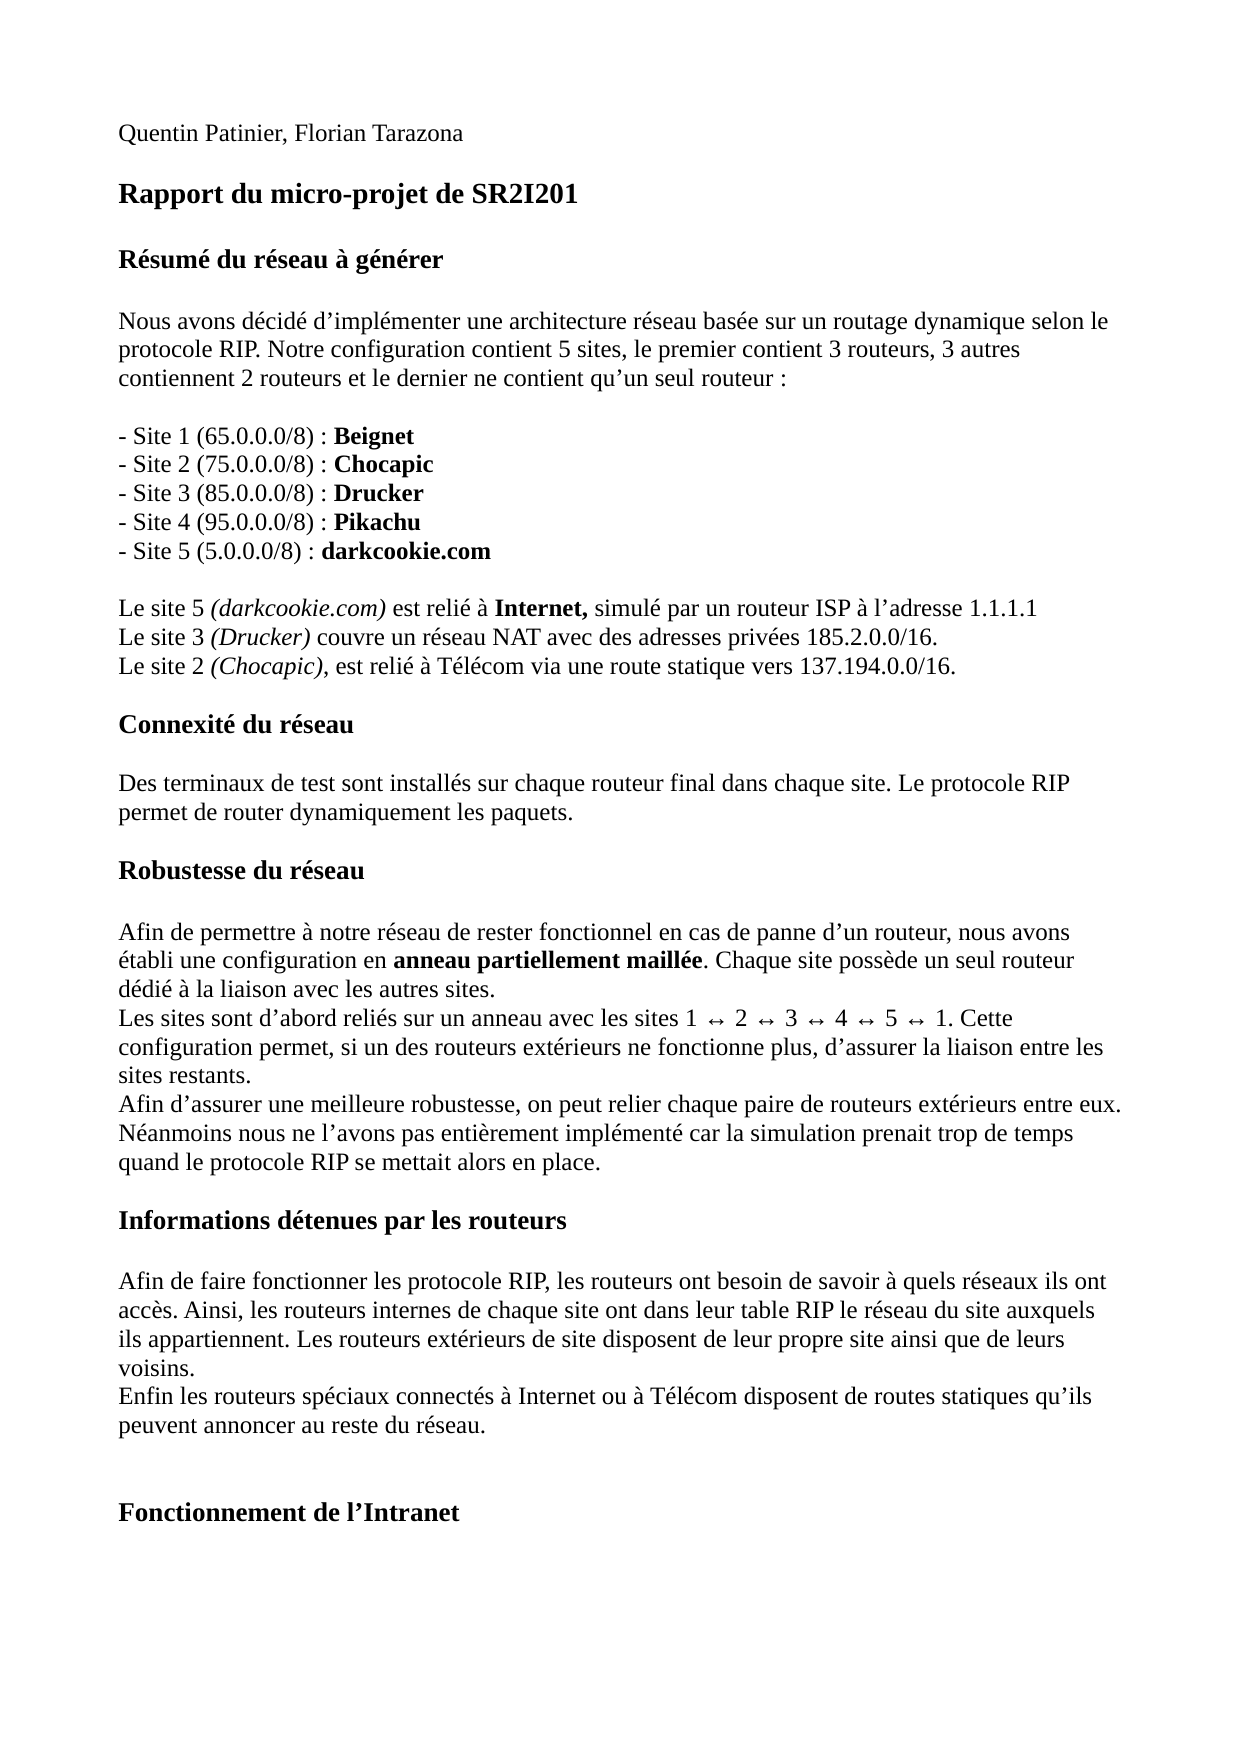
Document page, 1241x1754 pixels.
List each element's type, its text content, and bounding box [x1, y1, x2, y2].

text - Site 3 (85.0.0.0/8) : Drucker [118, 478, 1122, 507]
text Afin d’assurer une meilleure robustesse, on peut relier chaque paire de routeurs extérieurs entre eux. Néanmoins nous ne l’avons pas entièrement implémenté car la simulation prenait trop de temps quand le protocole RIP se mettait alors en place. [118, 1089, 1122, 1175]
text Le site 2 (Chocapic), est relié à Télécom via une route statique vers 137.194.0.0/16. [118, 651, 1122, 679]
text - Site 5 (5.0.0.0/8) : darkcookie.com [118, 536, 1122, 564]
text Nous avons décidé d’implémenter une architecture réseau basée sur un routage dynamique selon le protocole RIP. Notre configuration contient 5 sites, le premier contient 3 routeurs, 3 autres contiennent 2 routeurs et le dernier ne contient qu’un seul routeur : [118, 306, 1122, 392]
text Enfin les routeurs spéciaux connectés à Internet ou à Télécom disposent de routes statiques qu’ils peuvent annoncer au reste du réseau. [118, 1381, 1122, 1439]
text Résumé du réseau à générer [118, 243, 1122, 274]
text Connexité du réseau [118, 708, 1122, 739]
text Robustesse du réseau [118, 854, 1122, 886]
text - Site 2 (75.0.0.0/8) : Chocapic [118, 449, 1122, 478]
text Afin de faire fonctionner les protocole RIP, les routeurs ont besoin de savoir à quels réseaux ils ont accès. Ainsi, les routeurs internes de chaque site ont dans leur table RIP le réseau du site auxquels ils appartiennent. Les routeurs extérieurs de site disposent de leur propre site ainsi que de leurs voisins. [118, 1266, 1122, 1381]
text Informations détenues par les routeurs [118, 1204, 1122, 1235]
text Fonctionnement de l’Intranet [118, 1496, 1122, 1528]
text Des terminaux de test sont installés sur chaque routeur final dans chaque site. Le protocole RIP permet de router dynamiquement les paquets. [118, 768, 1122, 826]
text - Site 4 (95.0.0.0/8) : Pikachu [118, 507, 1122, 536]
text Le site 3 (Drucker) couvre un réseau NAT avec des adresses privées 185.2.0.0/16. [118, 622, 1122, 651]
text Les sites sont d’abord reliés sur un anneau avec les sites 1 ↔ 2 ↔ 3 ↔ 4 ↔ 5 ↔ 1. Cette configuration permet, si un des routeurs extérieurs ne fonctionne plus, d’assurer la liaison entre les sites restants. [118, 1003, 1122, 1089]
text - Site 1 (65.0.0.0/8) : Beignet [118, 421, 1122, 449]
text Le site 5 (darkcookie.com) est relié à Internet, simulé par un routeur ISP à l’adresse 1.1.1.1 [118, 593, 1122, 622]
text Afin de permettre à notre réseau de rester fonctionnel en cas de panne d’un routeur, nous avons établi une configuration en anneau partiellement maillée. Chaque site possède un seul routeur dédié à la liaison avec les autres sites. [118, 917, 1122, 1003]
text Rapport du micro-projet de SR2I201 [118, 176, 1122, 210]
